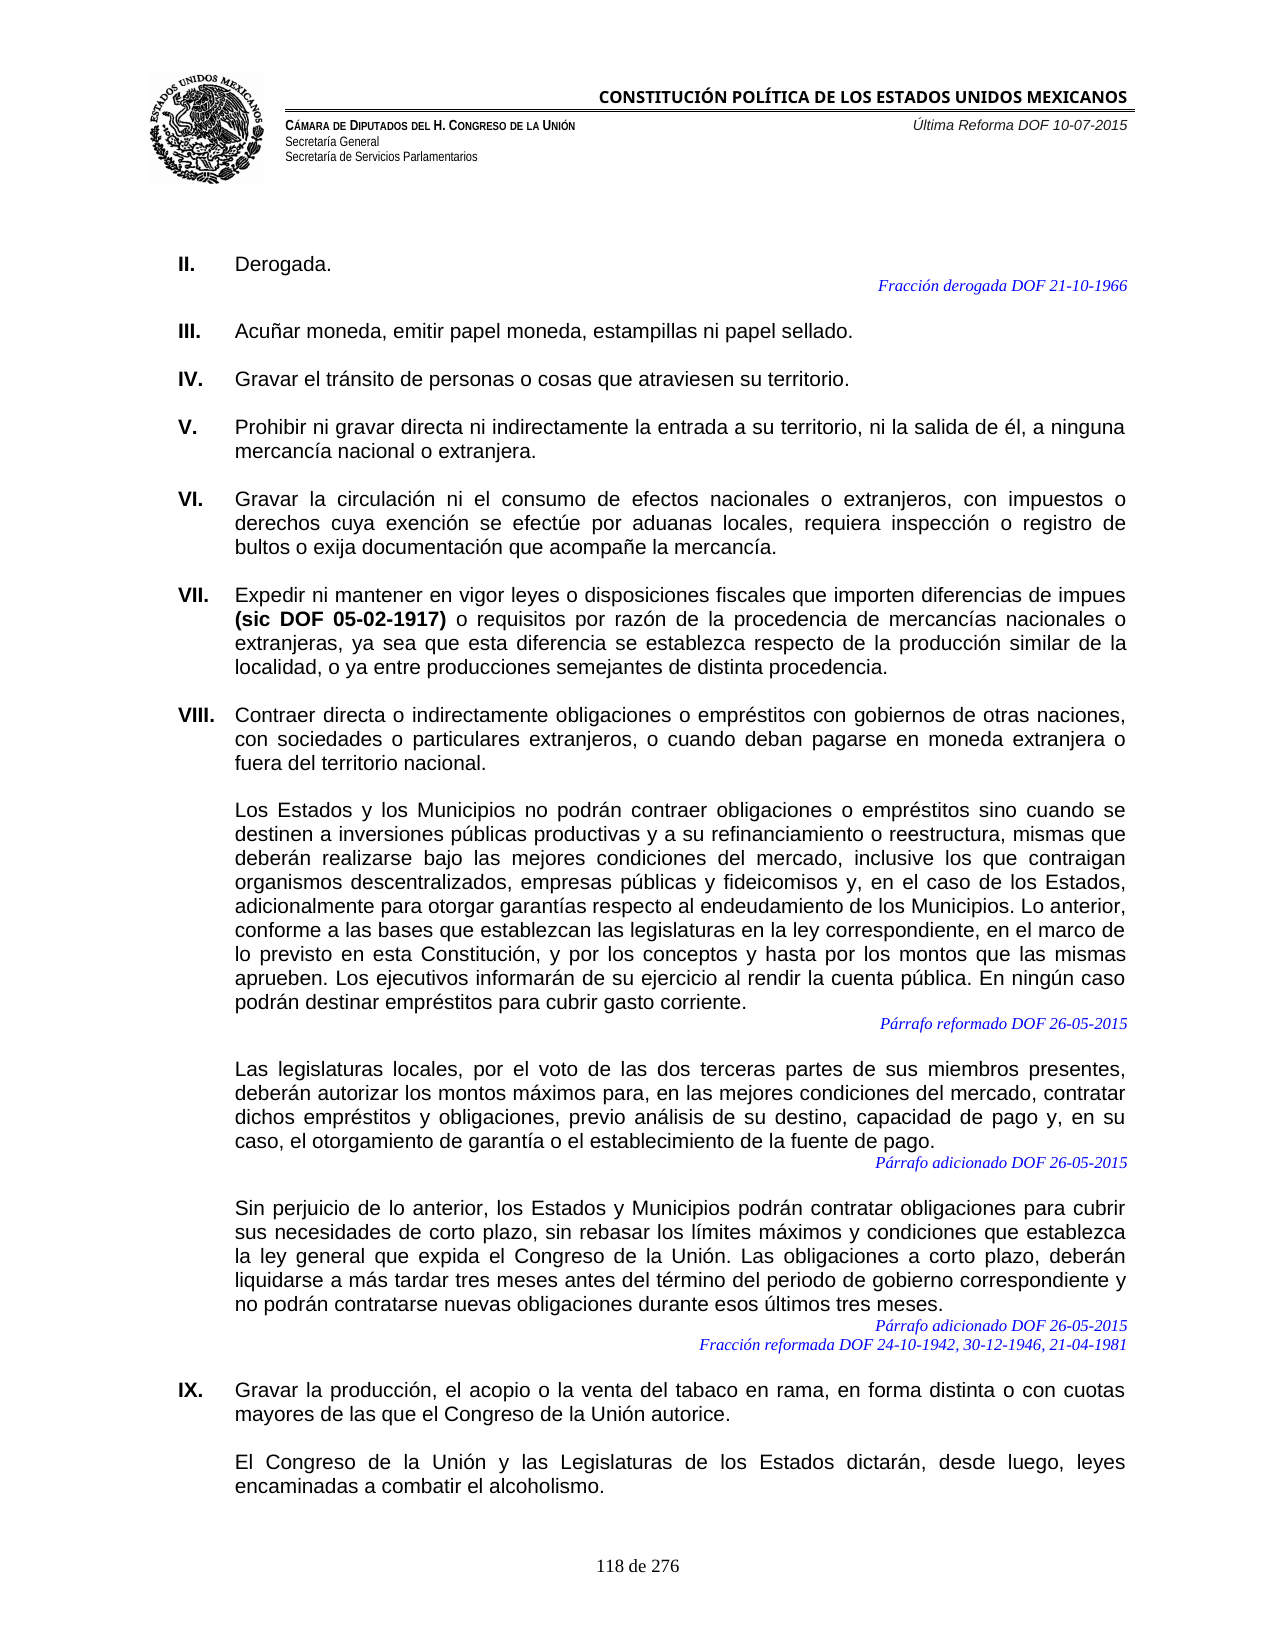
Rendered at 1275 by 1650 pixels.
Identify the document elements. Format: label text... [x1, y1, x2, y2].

text V. Prohibir ni gravar directa ni indirectamente la entrada a su territorio, ni la salida de él, a ninguna mercancía nacional o extranjera. [178, 415, 1127, 463]
text III. Acuñar moneda, emitir papel moneda, estampillas ni papel sellado. [178, 319, 1127, 343]
text VI. Gravar la circulación ni el consumo de efectos nacionales o extranjeros, con impuestos o derechos cuya exención se efectúe por aduanas locales, requiera inspección o registro de bultos o exija documentación que acompañe la mercancía. [178, 487, 1127, 559]
text Fracción reformada DOF 24-10-1942, 30-12-1946, 21-04-1981 [178, 1335, 1127, 1354]
text VIII. Contraer directa o indirectamente obligaciones o empréstitos con gobiernos de otras naciones, con sociedades o particulares extranjeros, o cuando deban pagarse en moneda extranjera o fuera del territorio nacional. [178, 702, 1127, 774]
text Párrafo reformado DOF 26-05-2015 [148, 1014, 1127, 1033]
text Párrafo adicionado DOF 26-05-2015 [148, 1153, 1127, 1172]
text Las legislaturas locales, por el voto de las dos terceras partes de sus miembros presentes, deberán autorizar los montos máximos para, en las mejores condiciones del mercado, contratar dichos empréstitos y obligaciones, previo análisis de su destino, capacidad de pago y, en su caso, el otorgamiento de garantía o el establecimiento de la fuente de pago. [234, 1057, 1127, 1153]
text IV. Gravar el tránsito de personas o cosas que atraviesen su territorio. [178, 367, 1127, 391]
text El Congreso de la Unión y las Legislaturas de los Estados dictarán, desde luego, leyes encaminadas a combatir el alcoholismo. [234, 1450, 1127, 1498]
text IX. Gravar la producción, el acopio o la venta del tabaco en rama, en forma distinta o con cuotas mayores de las que el Congreso de la Unión autorice. [178, 1378, 1127, 1426]
text VII. Expedir ni mantener en vigor leyes o disposiciones fiscales que importen diferencias de impues (sic DOF 05-02-1917) o requisitos por razón de la procedencia de mercancías nacionales o extranjeras, ya sea que esta diferencia se establezca respecto de la producción similar de la localidad, o ya entre producciones semejantes de distinta procedencia. [178, 583, 1127, 678]
text Párrafo adicionado DOF 26-05-2015 [148, 1316, 1127, 1335]
text Sin perjuicio de lo anterior, los Estados y Municipios podrán contratar obligaciones para cubrir sus necesidades de corto plazo, sin rebasar los límites máximos y condiciones que establezca la ley general que expida el Congreso de la Unión. Las obligaciones a corto plazo, deberán liquidarse a más tardar tres meses antes del término del periodo de gobierno correspondiente y no podrán contratarse nuevas obligaciones durante esos últimos tres meses. [234, 1196, 1127, 1316]
text Fracción derogada DOF 21-10-1966 [178, 276, 1127, 295]
text II. Derogada. [178, 252, 1127, 276]
text Los Estados y los Municipios no podrán contraer obligaciones o empréstitos sino cuando se destinen a inversiones públicas productivas y a su refinanciamiento o reestructura, mismas que deberán realizarse bajo las mejores condiciones del mercado, inclusive los que contraigan organismos descentralizados, empresas públicas y fideicomisos y, en el caso de los Estados, adicionalmente para otorgar garantías respecto al endeudamiento de los Municipios. Lo anterior, conforme a las bases que establezcan las legislaturas en la ley correspondiente, en el marco de lo previsto en esta Constitución, y por los conceptos y hasta por los montos que las mismas aprueben. Los ejecutivos informarán de su ejercicio al rendir la cuenta pública. En ningún caso podrán destinar empréstitos para cubrir gasto corriente. [234, 798, 1127, 1014]
